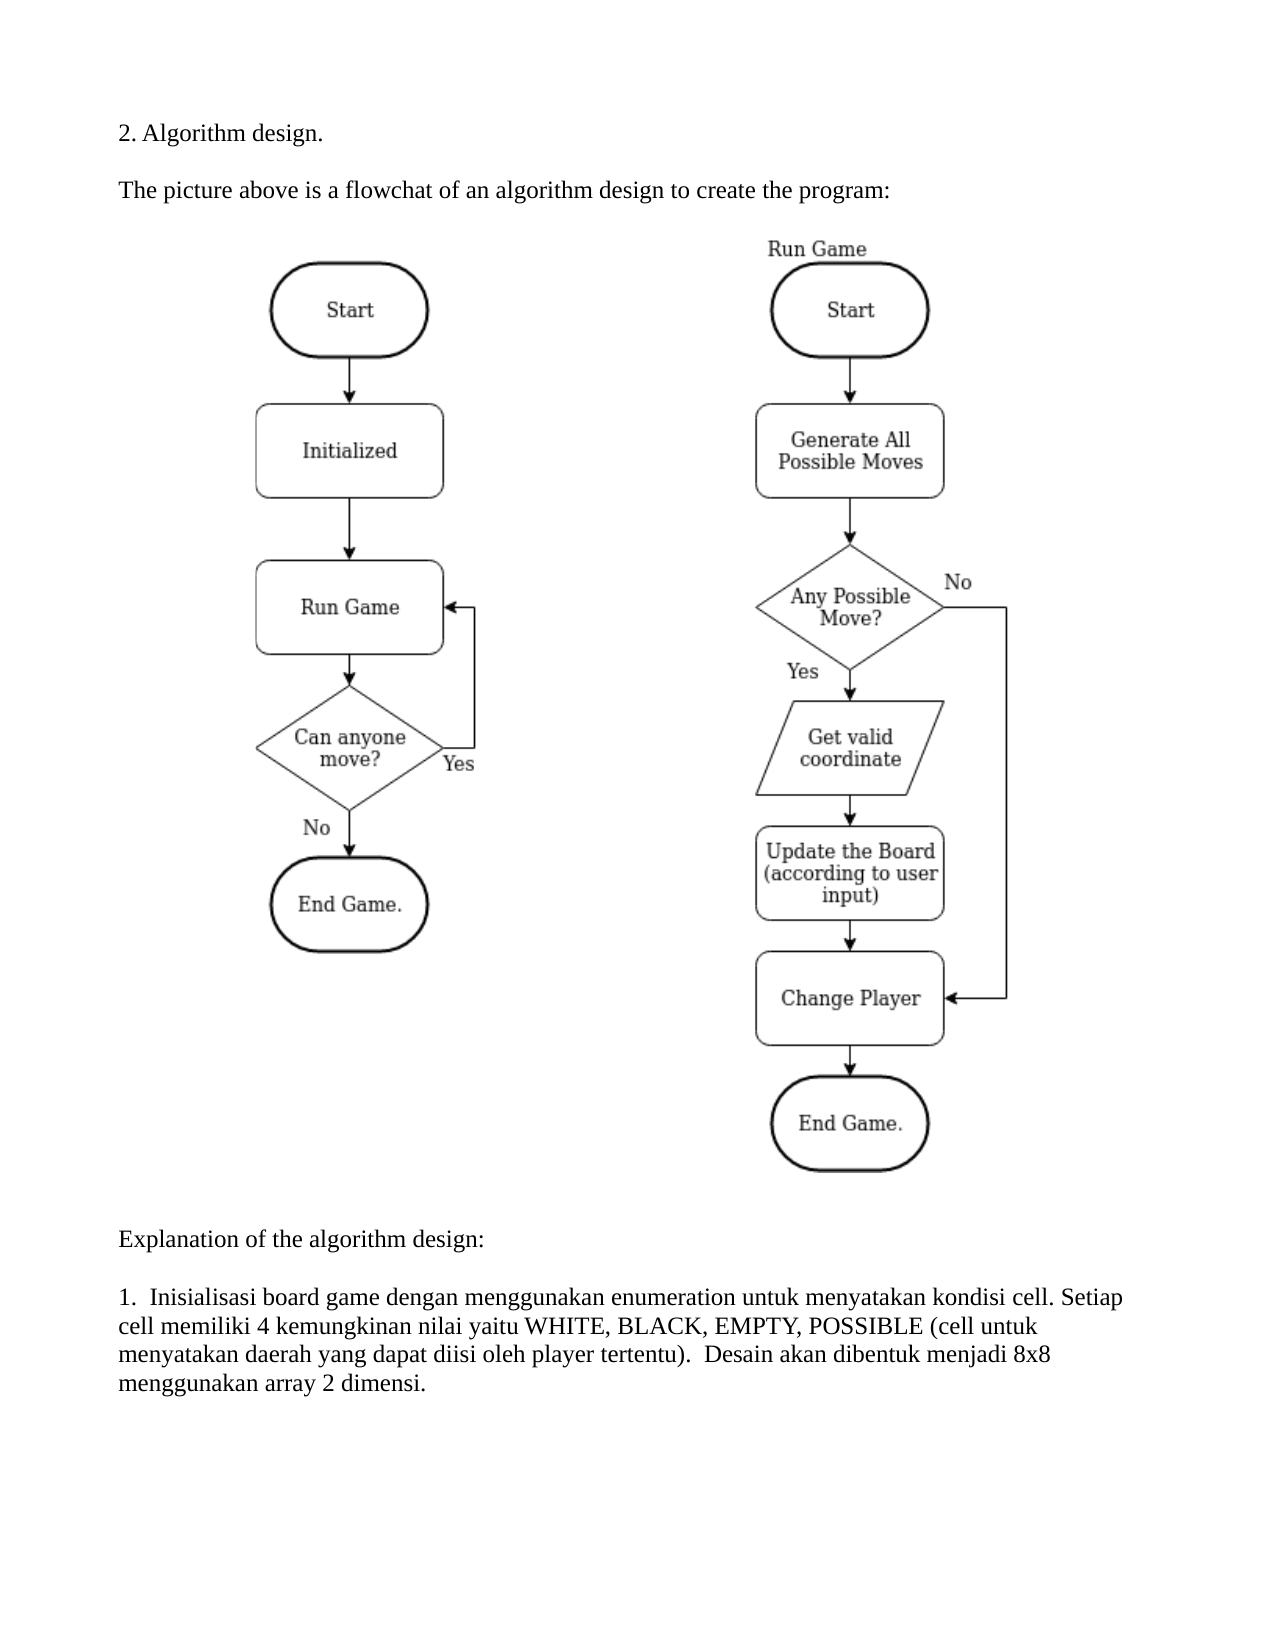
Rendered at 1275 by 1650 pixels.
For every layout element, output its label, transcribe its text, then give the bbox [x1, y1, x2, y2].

text The picture above is a flowchat of an algorithm design to create the program: [118, 176, 1157, 204]
text Explanation of the algorithm design: [118, 1224, 1157, 1253]
text 2. Algorithm design. [118, 118, 1157, 147]
picture [255, 233, 1020, 1173]
text 1. Inisialisasi board game dengan menggunakan enumeration untuk menyatakan kondisi cell. Setiap cell memiliki 4 kemungkinan nilai yaitu WHITE, BLACK, EMPTY, POSSIBLE (cell untuk menyatakan daerah yang dapat diisi oleh player tertentu). Desain akan dibentuk menjadi 8x8 menggunakan array 2 dimensi. [118, 1282, 1157, 1397]
